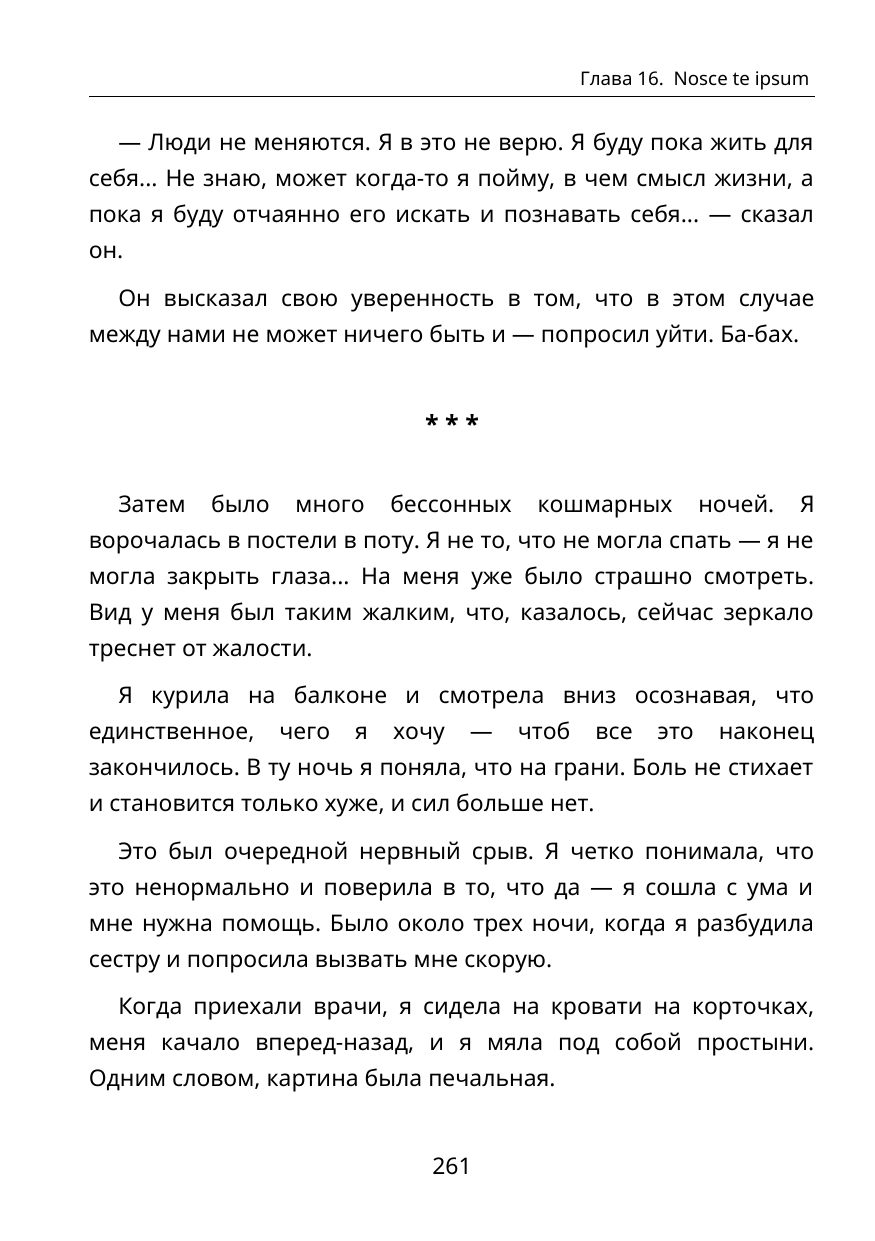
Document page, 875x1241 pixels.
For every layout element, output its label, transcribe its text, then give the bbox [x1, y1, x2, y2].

text Это был очередной нервный срыв. Я четко понимала, что это ненормально и поверила в то, что да — я сошла с ума и мне нужна помощь. Было около трех ночи, когда я разбудила сестру и попросила вызвать мне скорую. [88, 835, 815, 974]
text Он высказал свою уверенность в том, что в этом случае между нами не может ничего быть и — попросил уйти. Ба-бах. [88, 282, 815, 349]
subtitle * * * [88, 407, 815, 441]
text Когда приехали врачи, я сидела на кровати на корточках, меня качало вперед-назад, и я мяла под собой простыни. Одним словом, картина была печальная. [88, 990, 815, 1093]
text — Люди не меняются. Я в это не верю. Я буду пока жить для себя... Не знаю, может когда-то я пойму, в чем смысл жизни, а пока я буду отчаянно его искать и познавать себя... — сказал он. [88, 126, 815, 265]
text Я курила на балконе и смотрела вниз осознавая, что единственное, чего я хочу — чтоб все это наконец закончилось. В ту ночь я поняла, что на грани. Боль не стихает и становится только хуже, и сил больше нет. [88, 679, 815, 818]
text Затем было много бессонных кошмарных ночей. Я ворочалась в постели в поту. Я не то, что не могла спать — я не могла закрыть глаза... На меня уже было страшно смотреть. Вид у меня был таким жалким, что, казалось, сейчас зеркало треснет от жалости. [88, 488, 815, 663]
